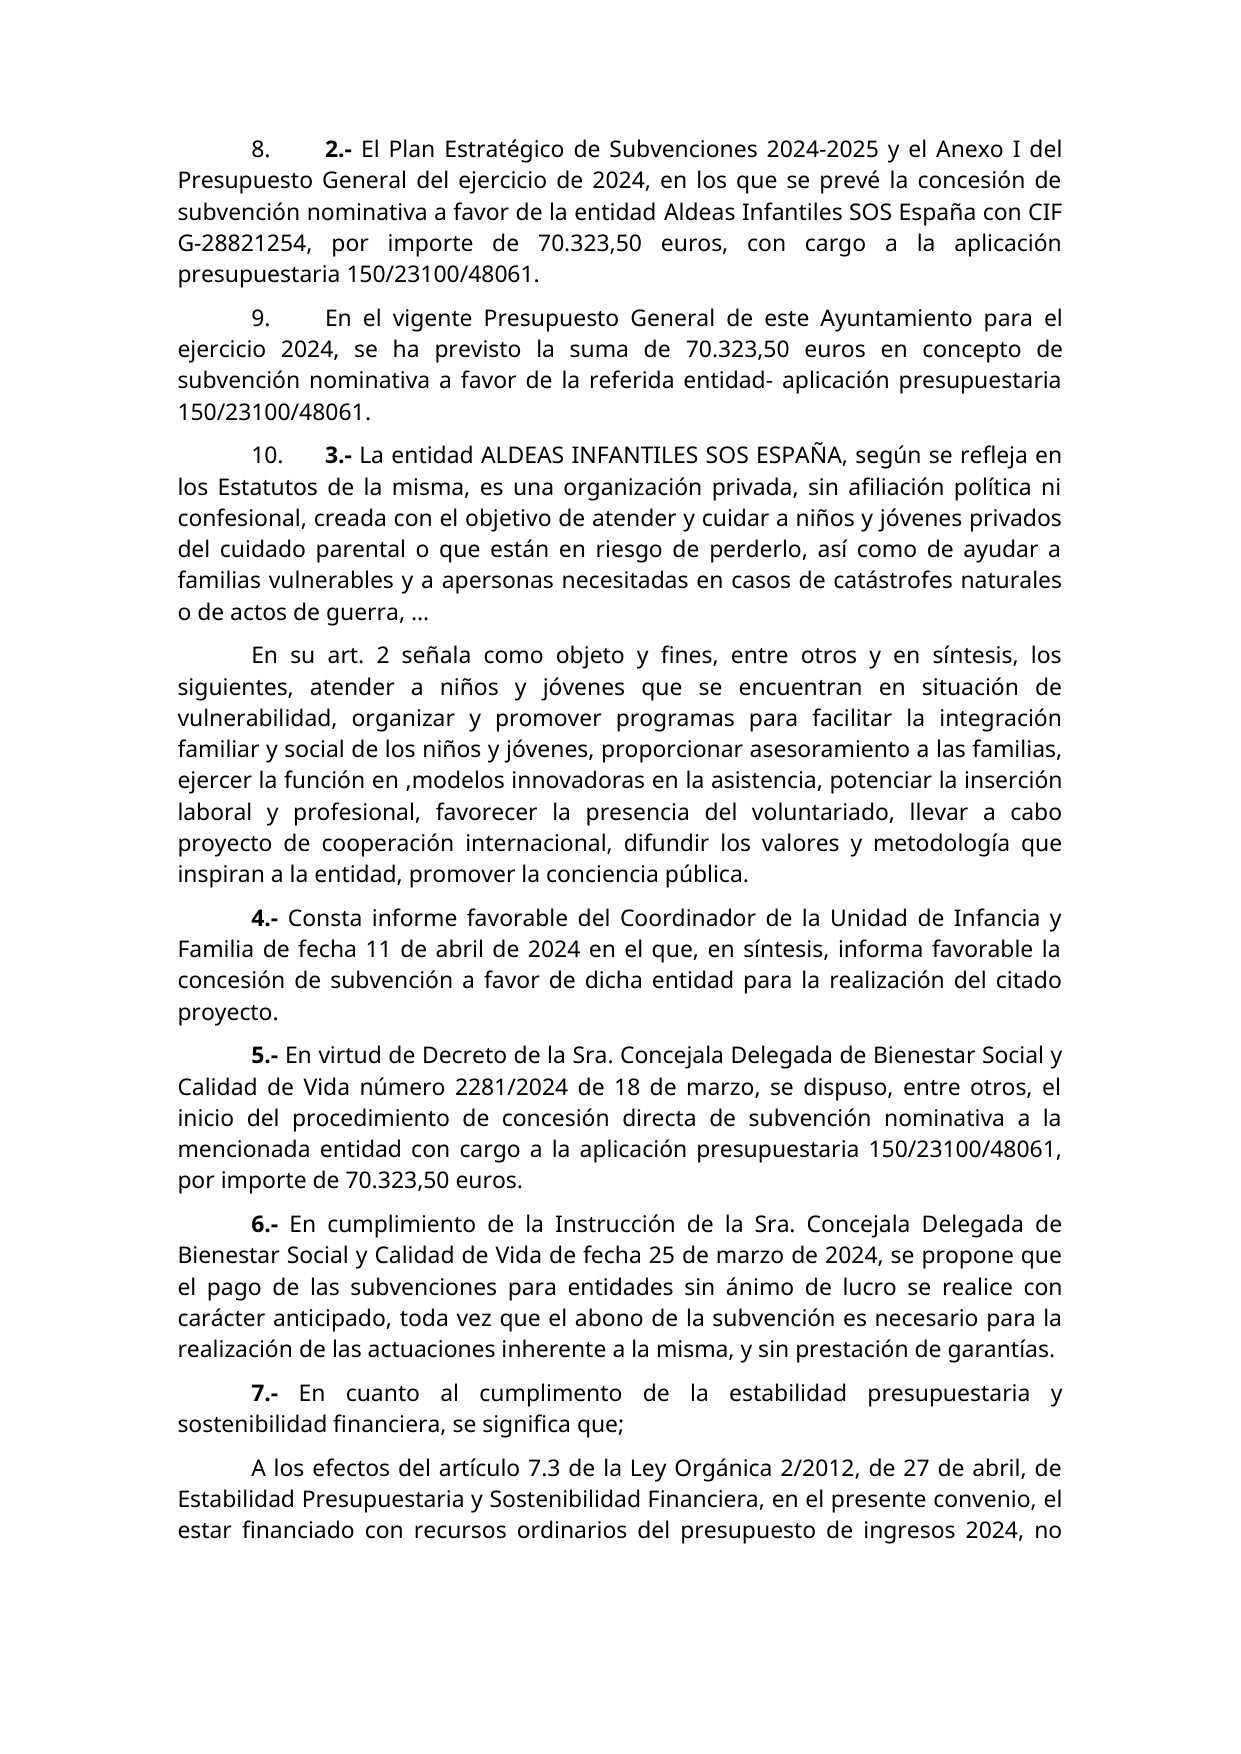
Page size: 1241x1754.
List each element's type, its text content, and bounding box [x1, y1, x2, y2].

text 6.- En cumplimiento de la Instrucción de la Sra. Concejala Delegada de Bienestar Social y Calidad de Vida de fecha 25 de marzo de 2024, se propone que el pago de las subvenciones para entidades sin ánimo de lucro se realice con carácter anticipado, toda vez que el abono de la subvención es necesario para la realización de las actuaciones inherente a la misma, y sin prestación de garantías. [177, 1208, 1063, 1364]
subtitle En el vigente Presupuesto General de este Ayuntamiento para el ejercicio 2024, se ha previsto la suma de 70.323,50 euros en concepto de subvención nominativa a favor de la referida entidad- aplicación presupuestaria 150/23100/48061. [177, 302, 1063, 427]
text 7.- En cuanto al cumplimento de la estabilidad presupuestaria y sostenibilidad financiera, se significa que; [177, 1377, 1063, 1439]
text 4.- Consta informe favorable del Coordinador de la Unidad de Infancia y Familia de fecha 11 de abril de 2024 en el que, en síntesis, informa favorable la concesión de subvención a favor de dicha entidad para la realización del citado proyecto. [177, 902, 1063, 1027]
text 5.- En virtud de Decreto de la Sra. Concejala Delegada de Bienestar Social y Calidad de Vida número 2281/2024 de 18 de marzo, se dispuso, entre otros, el inicio del procedimiento de concesión directa de subvención nominativa a la mencionada entidad con cargo a la aplicación presupuestaria 150/23100/48061, por importe de 70.323,50 euros. [177, 1039, 1063, 1195]
text A los efectos del artículo 7.3 de la Ley Orgánica 2/2012, de 27 de abril, de Estabilidad Presupuestaria y Sostenibilidad Financiera, en el presente convenio, el estar financiado con recursos ordinarios del presupuesto de ingresos 2024, no [177, 1452, 1063, 1545]
subtitle 2.- El Plan Estratégico de Subvenciones 2024-2025 y el Anexo I del Presupuesto General del ejercicio de 2024, en los que se prevé la concesión de subvención nominativa a favor de la entidad Aldeas Infantiles SOS España con CIF G-28821254, por importe de 70.323,50 euros, con cargo a la aplicación presupuestaria 150/23100/48061. [177, 133, 1063, 289]
subtitle 3.- La entidad ALDEAS INFANTILES SOS ESPAÑA, según se refleja en los Estatutos de la misma, es una organización privada, sin afiliación política ni confesional, creada con el objetivo de atender y cuidar a niños y jóvenes privados del cuidado parental o que están en riesgo de perderlo, así como de ayudar a familias vulnerables y a apersonas necesitadas en casos de catástrofes naturales o de actos de guerra, … [177, 439, 1063, 627]
text En su art. 2 señala como objeto y fines, entre otros y en síntesis, los siguientes, atender a niños y jóvenes que se encuentran en situación de vulnerabilidad, organizar y promover programas para facilitar la integración familiar y social de los niños y jóvenes, proporcionar asesoramiento a las familias, ejercer la función en ,modelos innovadoras en la asistencia, potenciar la inserción laboral y profesional, favorecer la presencia del voluntariado, llevar a cabo proyecto de cooperación internacional, difundir los valores y metodología que inspiran a la entidad, promover la conciencia pública. [177, 639, 1063, 889]
